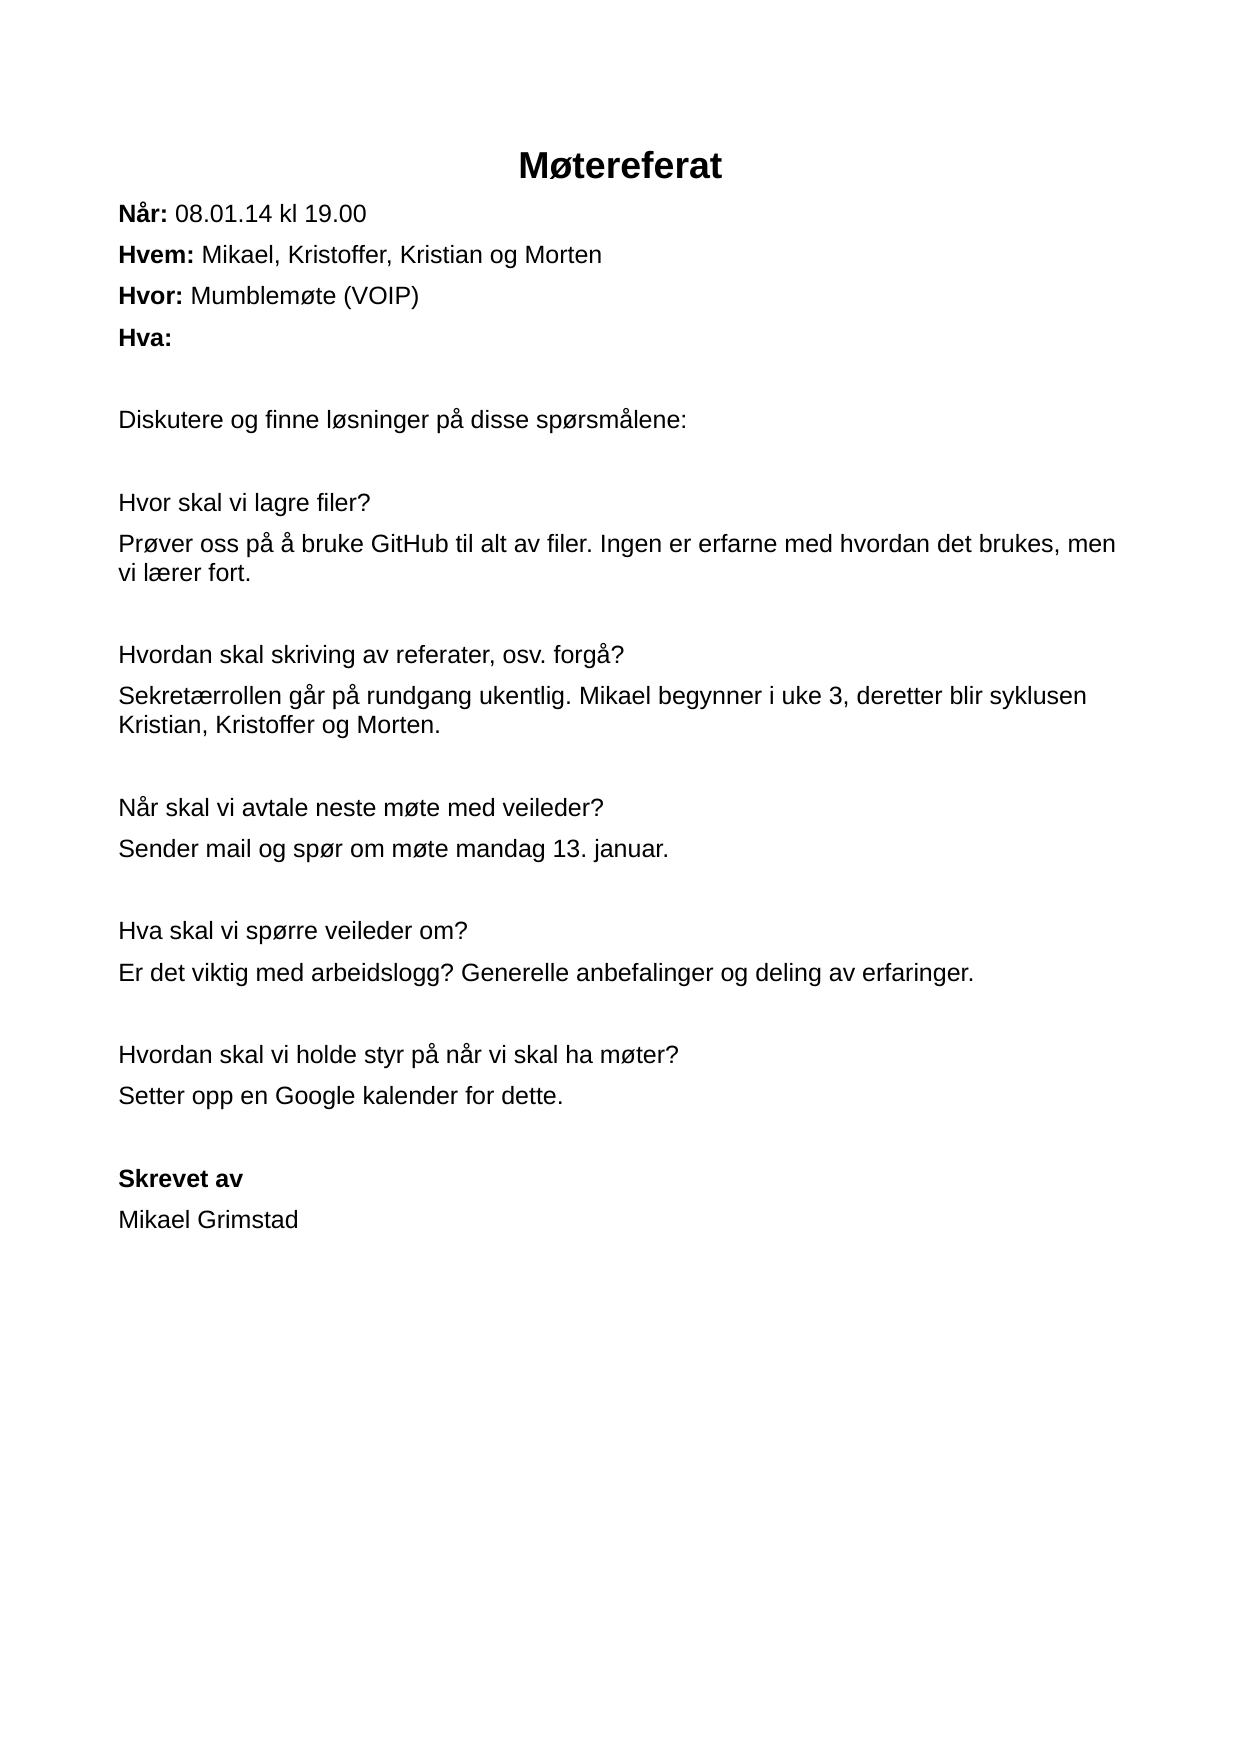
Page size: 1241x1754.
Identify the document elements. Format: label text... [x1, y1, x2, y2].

text Diskutere og finne løsninger på disse spørsmålene: [118, 405, 1122, 434]
text Sekretærrollen går på rundgang ukentlig. Mikael begynner i uke 3, deretter blir syklusen Kristian, Kristoffer og Morten. [118, 681, 1122, 739]
text Setter opp en Google kalender for dette. [118, 1081, 1122, 1110]
text Hva: [118, 322, 1122, 351]
text Når skal vi avtale neste møte med veileder? [118, 792, 1122, 821]
text Prøver oss på å bruke GitHub til alt av filer. Ingen er erfarne med hvordan det brukes, men vi lærer fort. [118, 529, 1122, 586]
text Sender mail og spør om møte mandag 13. januar. [118, 834, 1122, 862]
text Mikael Grimstad [118, 1205, 1122, 1234]
text Hvordan skal skriving av referater, osv. forgå? [118, 640, 1122, 669]
text Når: 08.01.14 kl 19.00 [118, 199, 1122, 227]
text Hva skal vi spørre veileder om? [118, 916, 1122, 945]
text Hvor skal vi lagre filer? [118, 487, 1122, 516]
text Er det viktig med arbeidslogg? Generelle anbefalinger og deling av erfaringer. [118, 957, 1122, 986]
text Skrevet av [118, 1164, 1122, 1192]
text Hvem: Mikael, Kristoffer, Kristian og Morten [118, 240, 1122, 269]
text Hvor: Mumblemøte (VOIP) [118, 281, 1122, 310]
title Møtereferat [118, 143, 1122, 186]
text Hvordan skal vi holde styr på når vi skal ha møter? [118, 1040, 1122, 1069]
